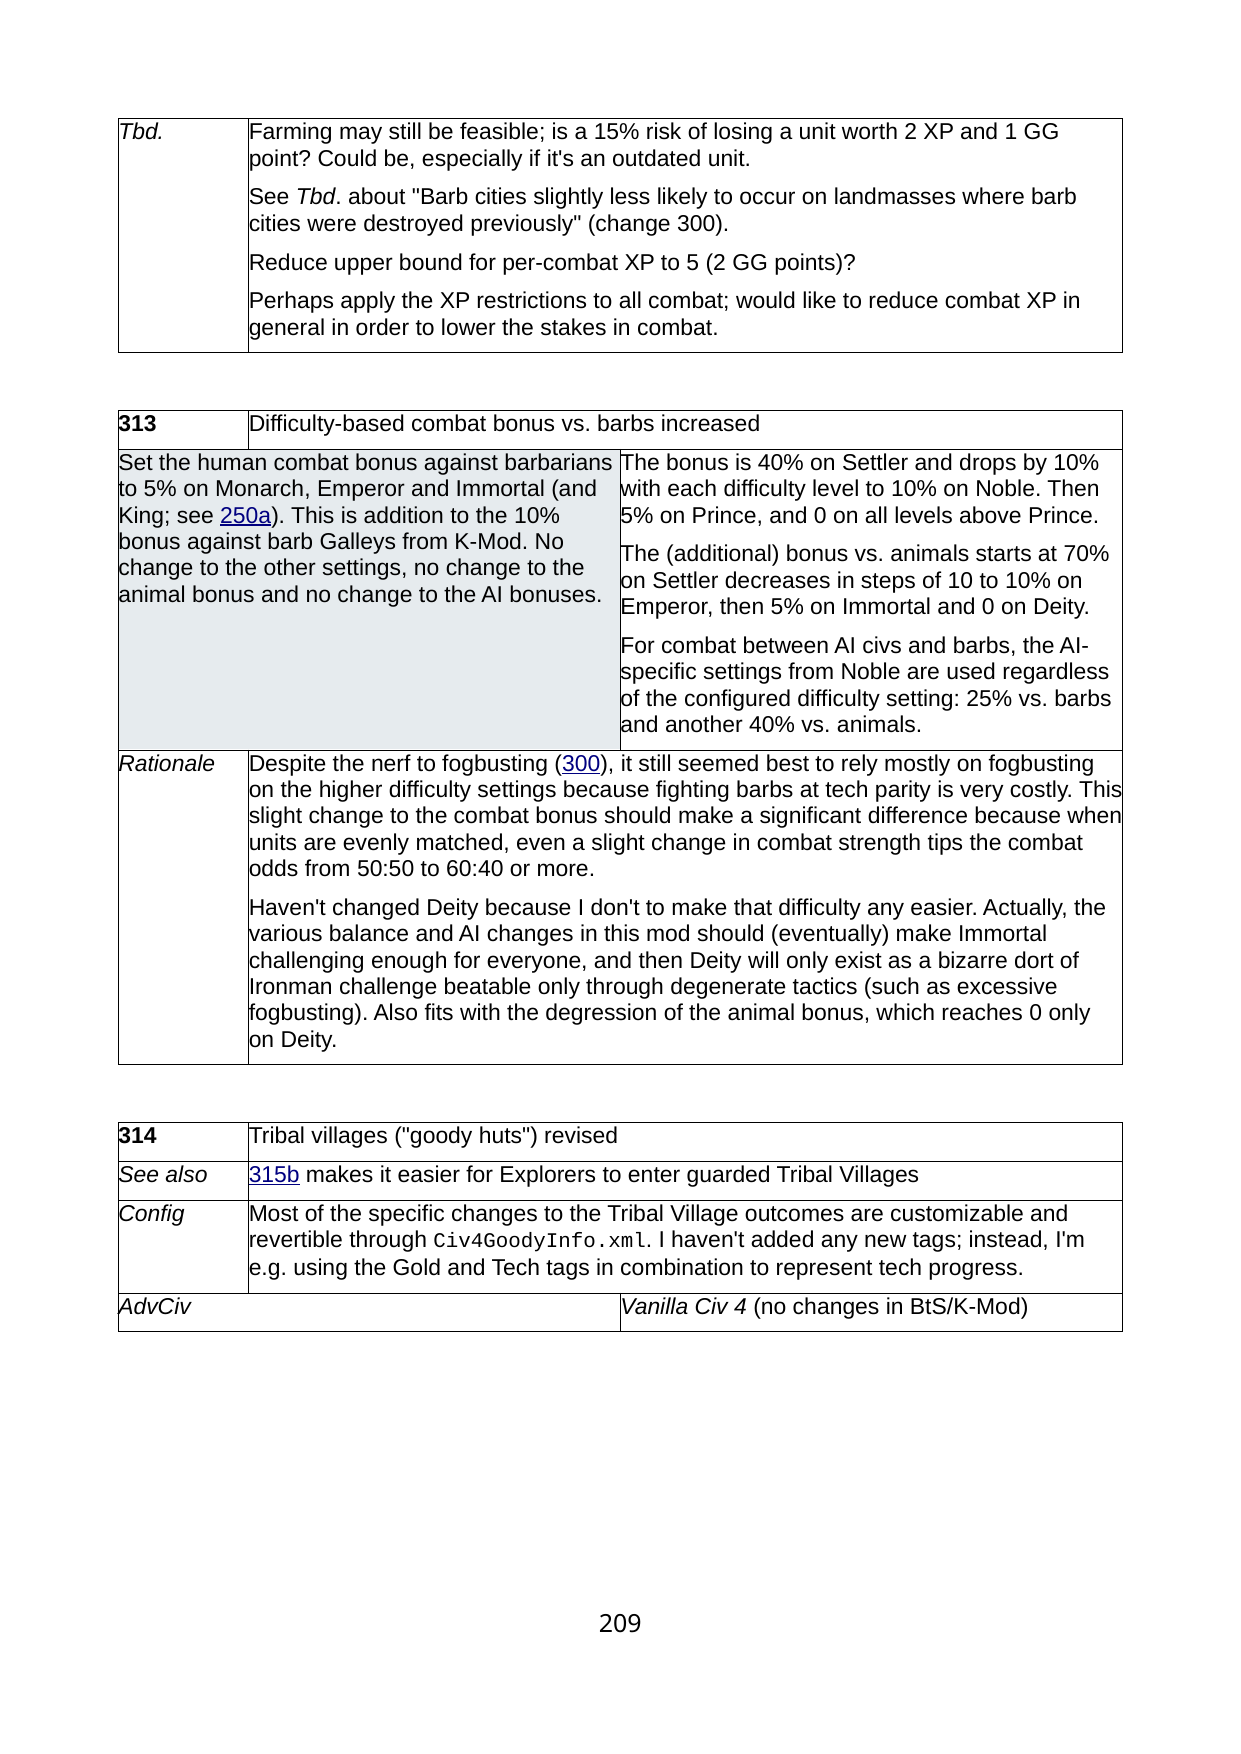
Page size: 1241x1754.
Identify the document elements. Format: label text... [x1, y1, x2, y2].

table_cell See also [119, 1162, 248, 1200]
table_header 313 [119, 411, 248, 449]
table_cell Config [119, 1201, 248, 1293]
table_cell Vanilla Civ 4 (no changes in BtS/K-Mod) [621, 1294, 1122, 1331]
table_cell Tbd. [119, 119, 248, 352]
table_cell Set the human combat bonus against barbarians to 5% on Monarch, Emperor and Immortal (and King; see 250a). This is addition to the 10% bonus against barb Galleys from K-Mod. No change to the other settings, no change to the animal bonus and no change to the AI bonuses. [119, 450, 620, 749]
table_cell Despite the nerf to fogbusting (300), it still seemed best to rely mostly on fogbusting on the higher difficulty settings because fighting barbs at tech parity is very costly. This slight change to the combat bonus should make a significant difference because when units are evenly matched, even a slight change in combat strength tips the combat odds from 50:50 to 60:40 or more. Haven't changed Deity because I don't to make that difficulty any easier. Actually, the various balance and AI changes in this mod should (eventually) make Immortal challenging enough for everyone, and then Deity will only exist as a bizarre dort of Ironman challenge beatable only through degenerate tactics (such as excessive fogbusting). Also fits with the degression of the animal bonus, which reaches 0 only on Deity. [249, 751, 1122, 1064]
table_cell The bonus is 40% on Settler and drops by 10% with each difficulty level to 10% on Noble. Then 5% on Prince, and 0 on all levels above Prince. The (additional) bonus vs. animals starts at 70% on Settler decreases in steps of 10 to 10% on Emperor, then 5% on Immortal and 0 on Deity. For combat between AI civs and barbs, the AI-specific settings from Noble are used regardless of the configured difficulty setting: 25% vs. barbs and another 40% vs. animals. [621, 450, 1122, 749]
table_cell Most of the specific changes to the Tribal Village outcomes are customizable and revertible through Civ4GoodyInfo.xml. I haven't added any new tags; instead, I'm e.g. using the Gold and Tech tags in combination to represent tech progress. [249, 1201, 1122, 1293]
table_cell Rationale [119, 751, 248, 1064]
table_header Tribal villages ("goody huts") revised [249, 1123, 1122, 1161]
table_cell Farming may still be feasible; is a 15% risk of losing a unit worth 2 XP and 1 GG point? Could be, especially if it's an outdated unit. See Tbd. about "Barb cities slightly less likely to occur on landmasses where barb cities were destroyed previously" (change 300). Reduce upper bound for per-combat XP to 5 (2 GG points)? Perhaps apply the XP restrictions to all combat; would like to reduce combat XP in general in order to lower the stakes in combat. [249, 119, 1122, 352]
table_cell 315b makes it easier for Explorers to enter guarded Tribal Villages [249, 1162, 1122, 1200]
table_cell AdvCiv [119, 1294, 620, 1331]
table_header Difficulty-based combat bonus vs. barbs increased [249, 411, 1122, 449]
table_header 314 [119, 1123, 248, 1161]
